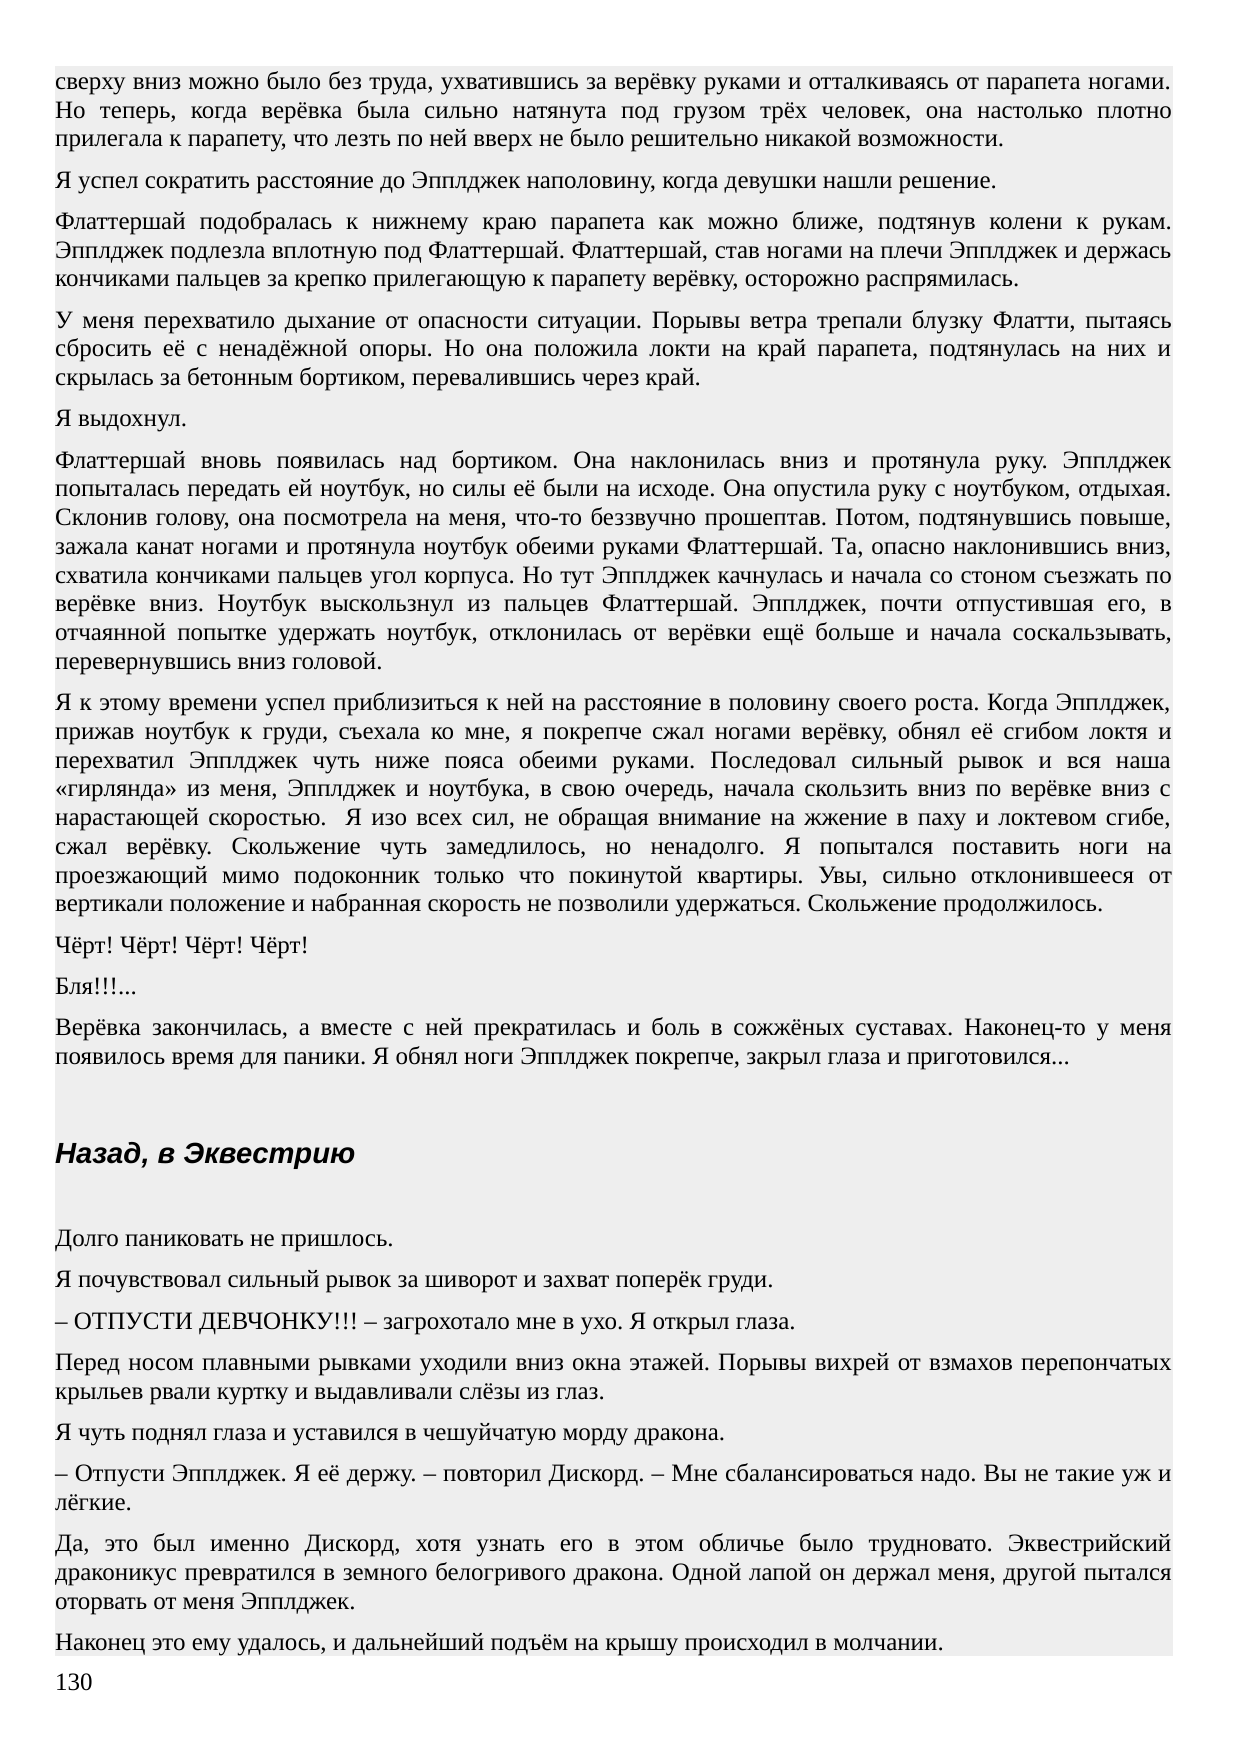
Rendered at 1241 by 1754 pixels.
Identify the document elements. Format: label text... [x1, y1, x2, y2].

text Флаттершай подобралась к нижнему краю парапета как можно ближе, подтянув колени к рукам. Эпплджек подлезла вплотную под Флаттершай. Флаттершай, став ногами на плечи Эпплджек и держась кончиками пальцев за крепко прилегающую к парапету верёвку, осторожно распрямилась. [55, 206, 1173, 292]
text Да, это был именно Дискорд, хотя узнать его в этом обличье было трудновато. Эквестрийский драконикус превратился в земного белогривого дракона. Одной лапой он держал меня, другой пытался оторвать от меня Эпплджек. [55, 1528, 1173, 1614]
text – ОТПУСТИ ДЕВЧОНКУ!!! – загрохотало мне в ухо. Я открыл глаза. [55, 1306, 1173, 1334]
text Я к этому времени успел приблизиться к ней на расстояние в половину своего роста. Когда Эпплджек, прижав ноутбук к груди, съехала ко мне, я покрепче сжал ногами верёвку, обнял её сгибом локтя и перехватил Эпплджек чуть ниже пояса обеими руками. Последовал сильный рывок и вся наша «гирлянда» из меня, Эпплджек и ноутбука, в свою очередь, начала скользить вниз по верёвке вниз с нарастающей скоростью. Я изо всех сил, не обращая внимание на жжение в паху и локтевом сгибе, сжал верёвку. Скольжение чуть замедлилось, но ненадолго. Я попытался поставить ноги на проезжающий мимо подоконник только что покинутой квартиры. Увы, сильно отклонившееся от вертикали положение и набранная скорость не позволили удержаться. Скольжение продолжилось. [55, 687, 1173, 917]
text Я выдохнул. [55, 403, 1173, 432]
text сверху вниз можно было без труда, ухватившись за верёвку руками и отталкиваясь от парапета ногами. Но теперь, когда верёвка была сильно натянута под грузом трёх человек, она настолько плотно прилегала к парапету, что лезть по ней вверх не было решительно никакой возможности. [55, 66, 1173, 152]
text Я чуть поднял глаза и уставился в чешуйчатую морду дракона. [55, 1417, 1173, 1446]
text Я почувствовал сильный рывок за шиворот и захват поперёк груди. [55, 1264, 1173, 1293]
text Верёвка закончилась, а вместе с ней прекратилась и боль в сожжёных суставах. Наконец-то у меня появилось время для паники. Я обнял ноги Эпплджек покрепче, закрыл глаза и приготовился... [55, 1012, 1173, 1070]
text Перед носом плавными рывками уходили вниз окна этажей. Порывы вихрей от взмахов перепончатых крыльев рвали куртку и выдавливали слёзы из глаз. [55, 1347, 1173, 1404]
text Наконец это ему удалось, и дальнейший подъём на крышу происходил в молчании. [55, 1627, 1173, 1656]
text Чёрт! Чёрт! Чёрт! Чёрт! [55, 930, 1173, 958]
text Бля!!!... [55, 971, 1173, 1000]
text Долго паниковать не пришлось. [55, 1223, 1173, 1252]
text Я успел сократить расстояние до Эпплджек наполовину, когда девушки нашли решение. [55, 165, 1173, 193]
text Флаттершай вновь появилась над бортиком. Она наклонилась вниз и протянула руку. Эпплджек попыталась передать ей ноутбук, но силы её были на исходе. Она опустила руку с ноутбуком, отдыхая. Склонив голову, она посмотрела на меня, что-то беззвучно прошептав. Потом, подтянувшись повыше, зажала канат ногами и протянула ноутбук обеими руками Флаттершай. Та, опасно наклонившись вниз, схватила кончиками пальцев угол корпуса. Но тут Эпплджек качнулась и начала со стоном съезжать по верёвке вниз. Ноутбук выскользнул из пальцев Флаттершай. Эпплджек, почти отпустившая его, в отчаянной попытке удержать ноутбук, отклонилась от верёвки ещё больше и начала соскальзывать, перевернувшись вниз головой. [55, 445, 1173, 675]
text – Отпусти Эпплджек. Я её держу. – повторил Дискорд. – Мне сбалансироваться надо. Вы не такие уж и лёгкие. [55, 1458, 1173, 1516]
subtitle Назад, в Эквестрию [55, 1136, 1173, 1169]
text У меня перехватило дыхание от опасности ситуации. Порывы ветра трепали блузку Флатти, пытаясь сбросить её с ненадёжной опоры. Но она положила локти на край парапета, подтянулась на них и скрылась за бетонным бортиком, перевалившись через край. [55, 305, 1173, 391]
